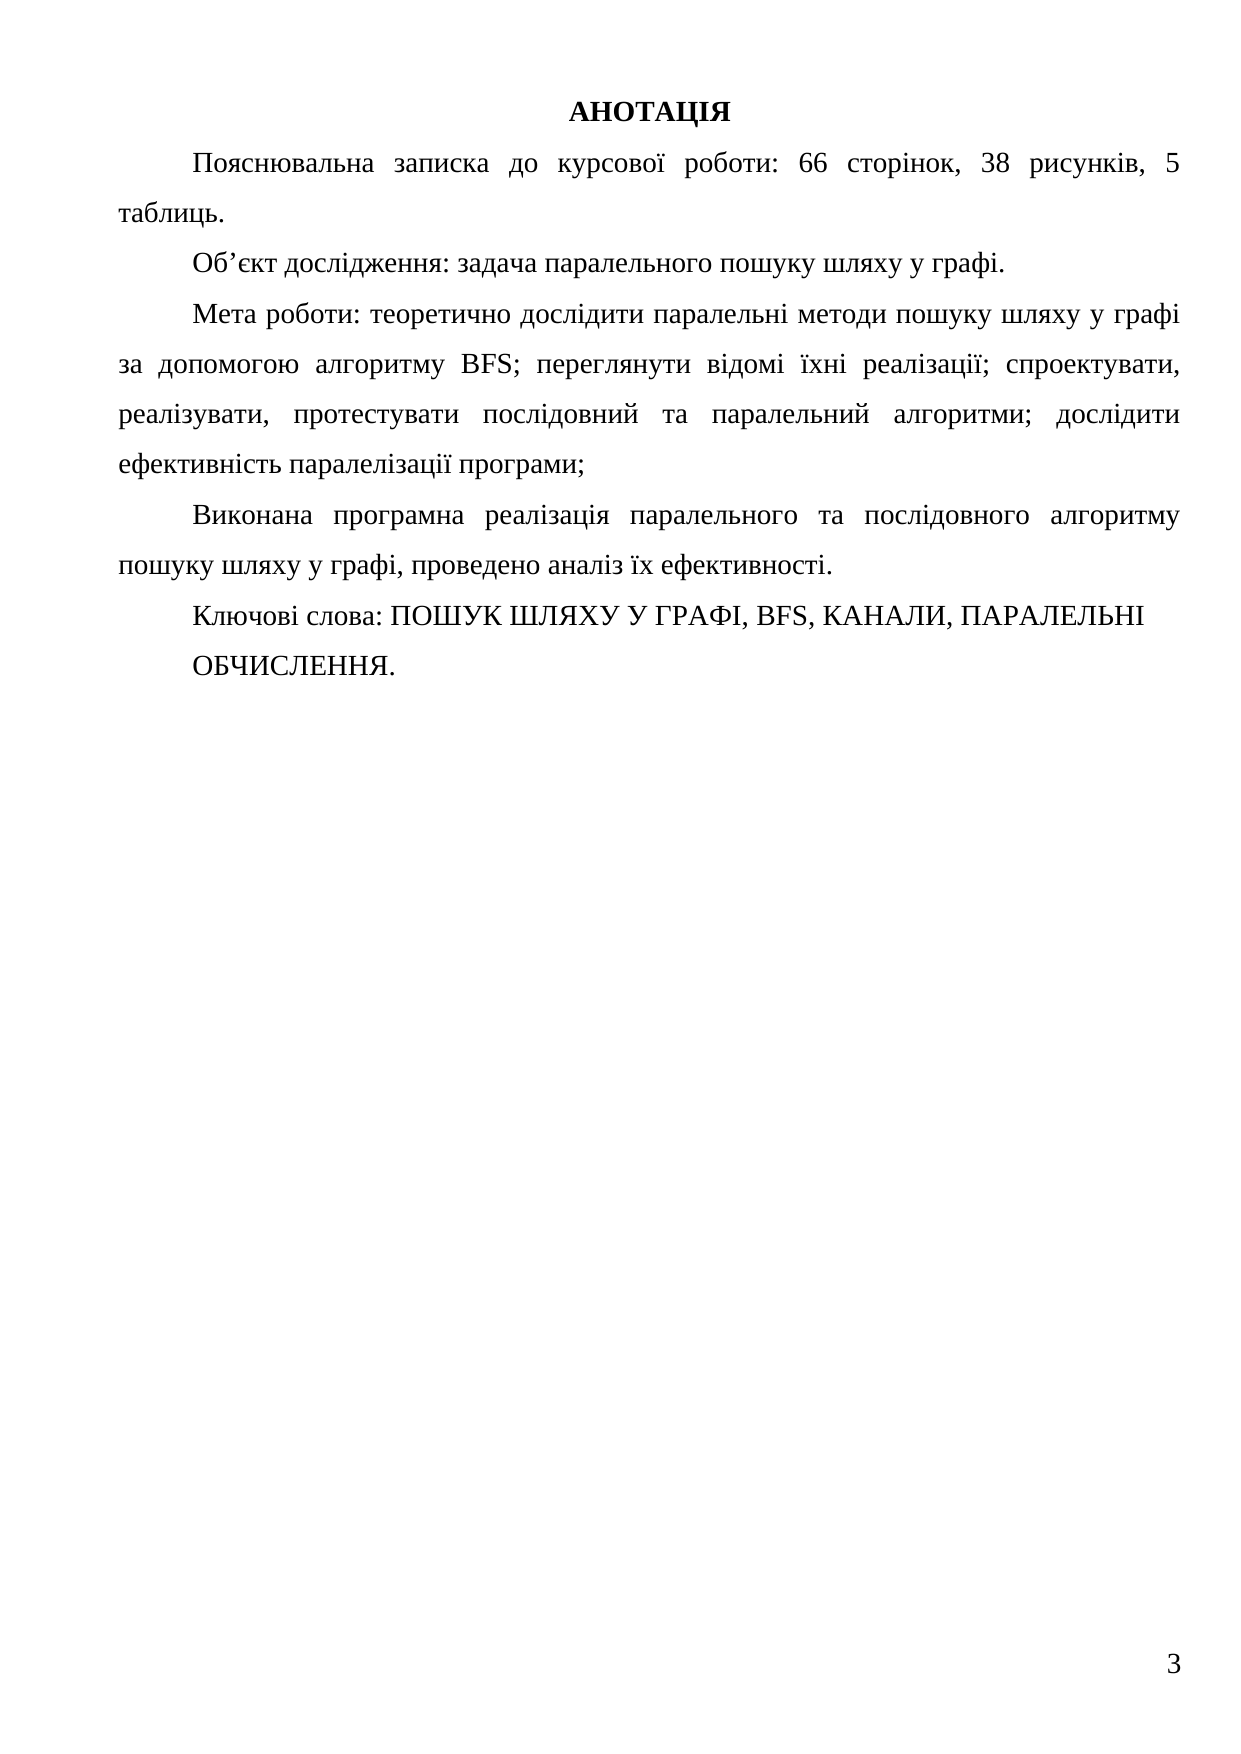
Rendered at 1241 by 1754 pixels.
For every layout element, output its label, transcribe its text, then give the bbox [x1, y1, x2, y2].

text ОБЧИСЛЕННЯ. [118, 648, 1181, 681]
text Ключові слова: ПОШУК ШЛЯХУ У ГРАФІ, BFS, КАНАЛИ, ПАРАЛЕЛЬНІ [118, 598, 1181, 631]
subtitle Анотація [118, 94, 1181, 128]
text Виконана програмна реалізація паралельного та послідовного алгоритму пошуку шляху у графі, проведено аналіз їх ефективності. [118, 497, 1181, 581]
text Об’єкт дослідження: задача паралельного пошуку шляху у графі. [118, 245, 1181, 279]
text Мета роботи: теоретично дослідити паралельні методи пошуку шляху у графі за допомогою алгоритму BFS; переглянути відомі їхні реалізації; спроектувати, реалізувати, протестувати послідовний та паралельний алгоритми; дослідити ефективність паралелізації програми; [118, 296, 1181, 480]
text Пояснювальна записка до курсової роботи: 66 сторінок, 38 рисунків, 5 таблиць. [118, 145, 1181, 229]
